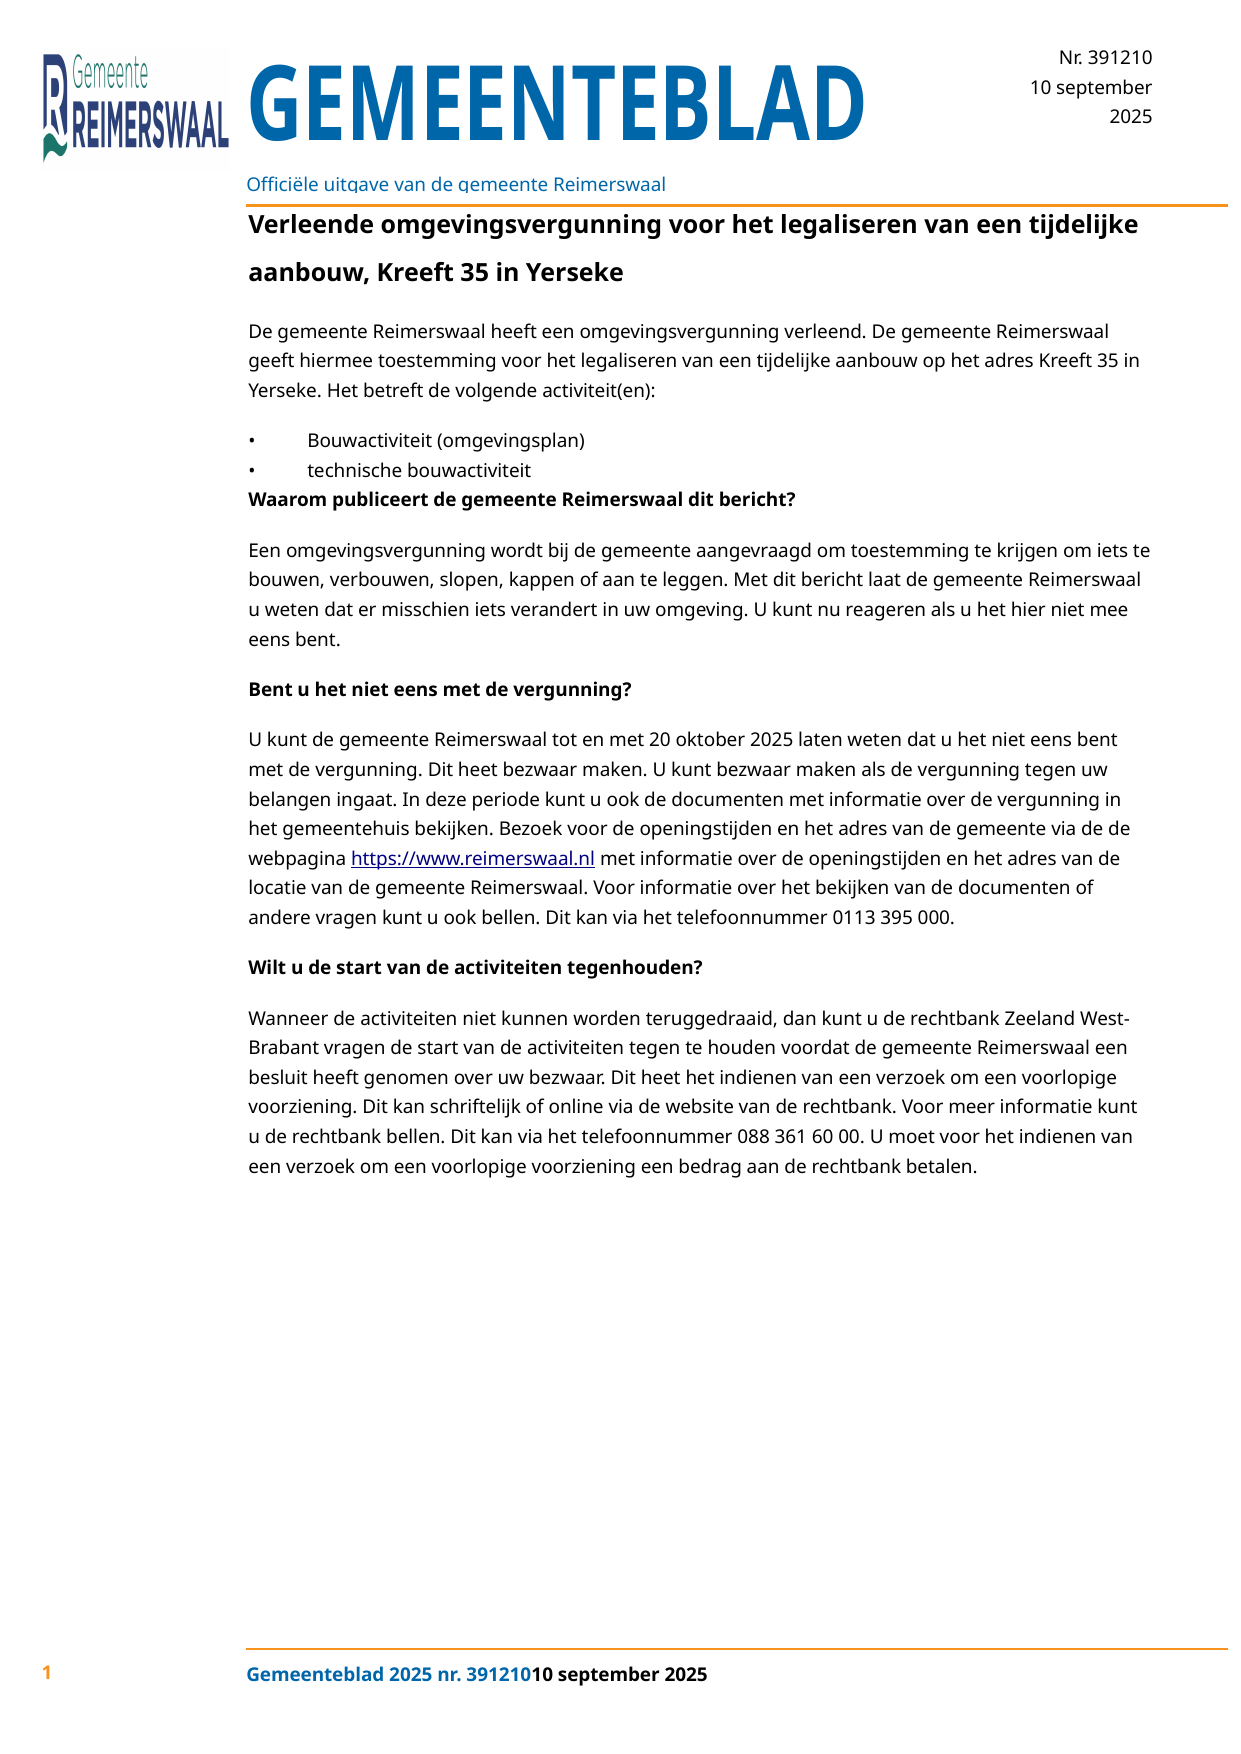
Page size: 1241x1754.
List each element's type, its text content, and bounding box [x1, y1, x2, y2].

text De gemeente Reimerswaal heeft een omgevingsvergunning verleend. De gemeente Reimerswaal geeft hiermee toestemming voor het legaliseren van een tijdelijke aanbouw op het adres Kreeft 35 in Yerseke. Het betreft de volgende activiteit(en): [248, 318, 1152, 403]
list technische bouwactiviteit [248, 457, 1152, 483]
text Wanneer de activiteiten niet kunnen worden teruggedraaid, dan kunt u de rechtbank Zeeland West-Brabant vragen de start van de activiteiten tegen te houden voordat de gemeente Reimerswaal een besluit heeft genomen over uw bezwaar. Dit heet het indienen van een verzoek om een voorlopige voorziening. Dit kan schriftelijk of online via de website van de rechtbank. Voor meer informatie kunt u de rechtbank bellen. Dit kan via het telefoonnummer 088 361 60 00. U moet voor het indienen van een verzoek om een voorlopige voorziening een bedrag aan de rechtbank betalen. [248, 1005, 1152, 1179]
text U kunt de gemeente Reimerswaal tot en met 20 oktober 2025 laten weten dat u het niet eens bent met de vergunning. Dit heet bezwaar maken. U kunt bezwaar maken als de vergunning tegen uw belangen ingaat. In deze periode kunt u ook de documenten met informatie over de vergunning in het gemeentehuis bekijken. Bezoek voor de openingstijden en het adres van de gemeente via de de webpagina https://www.reimerswaal.nl met informatie over de openingstijden en het adres van de locatie van de gemeente Reimerswaal. Voor informatie over het bekijken van de documenten of andere vragen kunt u ook bellen. Dit kan via het telefoonnummer 0113 395 000. [248, 727, 1152, 930]
text Bent u het niet eens met de vergunning? [248, 676, 1152, 702]
text Wilt u de start van de activiteiten tegenhouden? [248, 954, 1152, 980]
text Een omgevingsvergunning wordt bij de gemeente aangevraagd om toestemming te krijgen om iets te bouwen, verbouwen, slopen, kappen of aan te leggen. Met dit bericht laat de gemeente Reimerswaal u weten dat er misschien iets verandert in uw omgeving. U kunt nu reageren als u het hier niet mee eens bent. [248, 537, 1152, 652]
text Verleende omgevingsvergunning voor het legaliseren van een tijdelijke aanbouw, Kreeft 35 in Yerseke [248, 207, 1152, 288]
picture [41, 47, 231, 172]
text Waarom publiceert de gemeente Reimerswaal dit bericht? [248, 487, 1152, 512]
list Bouwactiviteit (omgevingsplan) [248, 427, 1152, 453]
